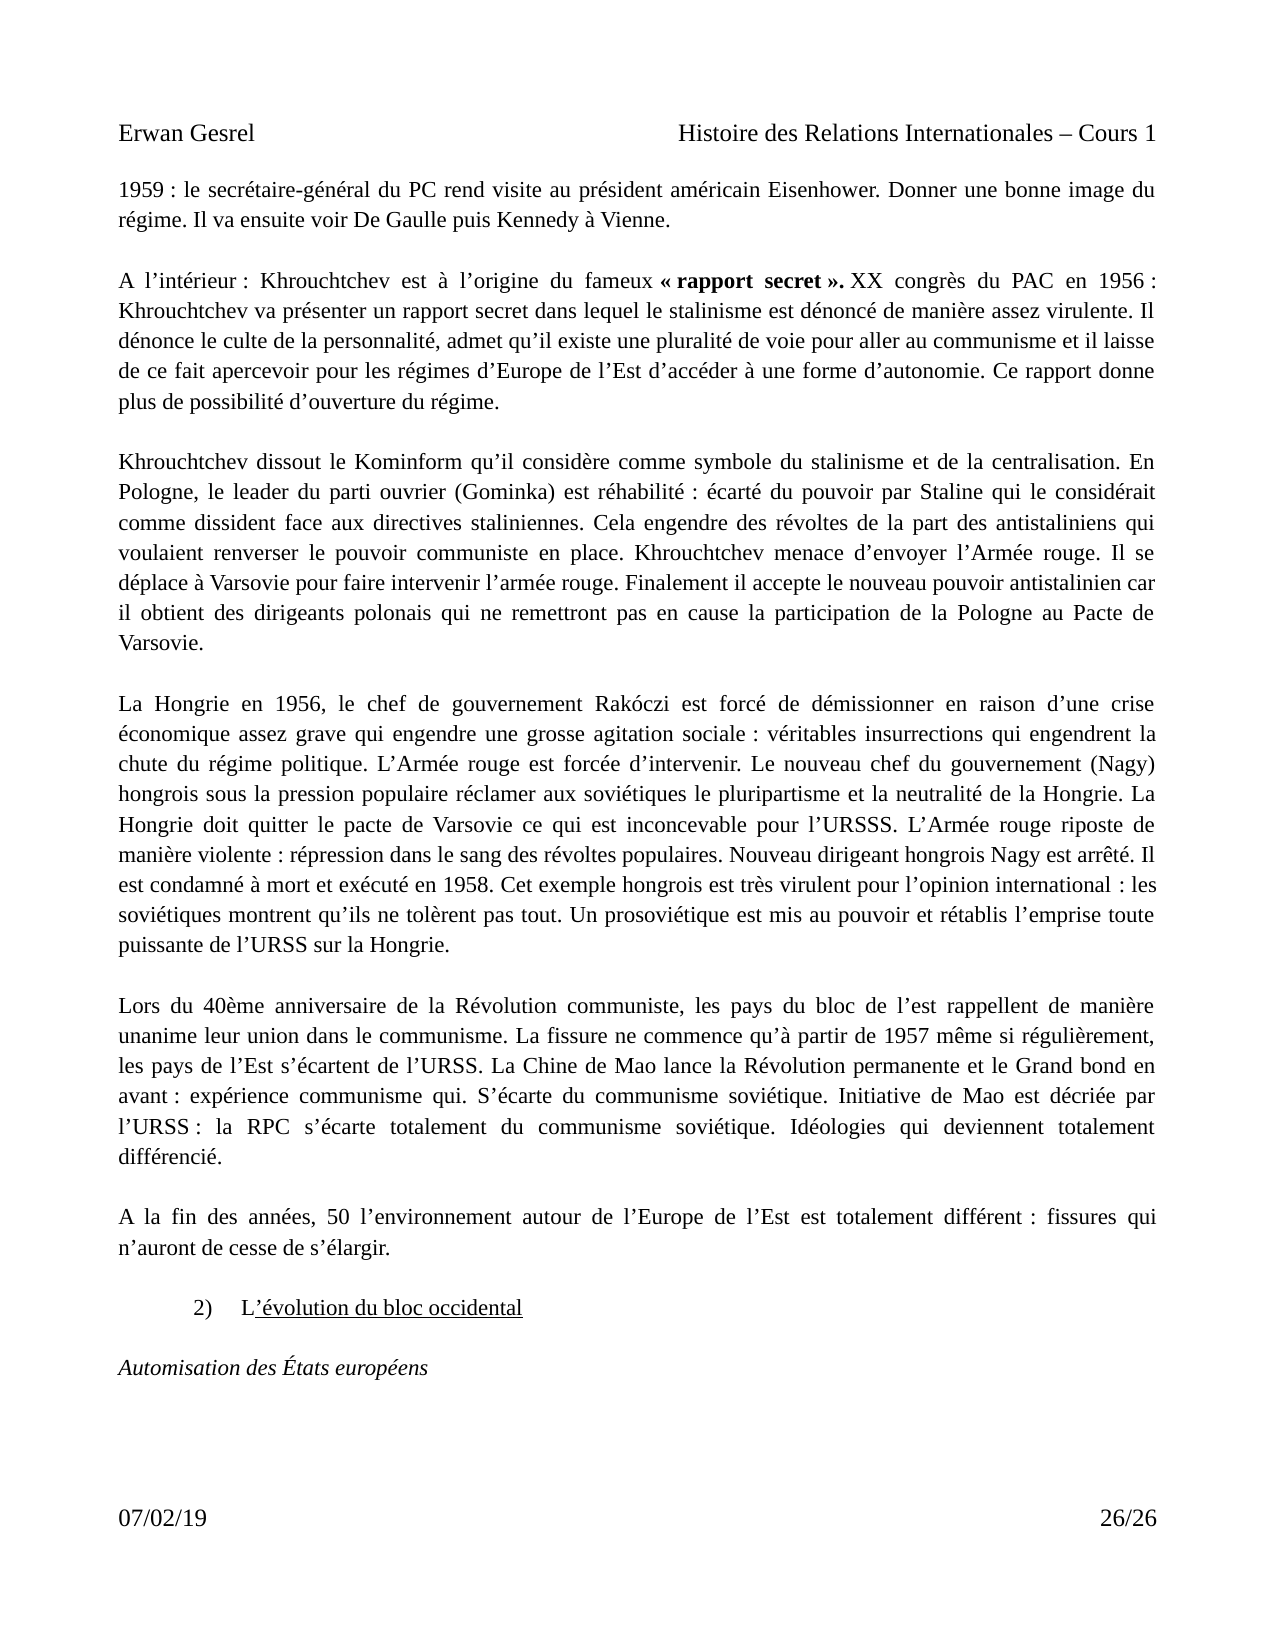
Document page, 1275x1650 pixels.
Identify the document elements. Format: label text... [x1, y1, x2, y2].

text Khrouchtchev dissout le Kominform qu’il considère comme symbole du stalinisme et de la centralisation. En Pologne, le leader du parti ouvrier (Gominka) est réhabilité : écarté du pouvoir par Staline qui le considérait comme dissident face aux directives staliniennes. Cela engendre des révoltes de la part des antistaliniens qui voulaient renverser le pouvoir communiste en place. Khrouchtchev menace d’envoyer l’Armée rouge. Il se déplace à Varsovie pour faire intervenir l’armée rouge. Finalement il accepte le nouveau pouvoir antistalinien car il obtient des dirigeants polonais qui ne remettront pas en cause la participation de la Pologne au Pacte de Varsovie. [118, 448, 1157, 656]
text A la fin des années, 50 l’environnement autour de l’Europe de l’Est est totalement différent : fissures qui n’auront de cesse de s’élargir. [118, 1203, 1157, 1260]
text A l’intérieur : Khrouchtchev est à l’origine du fameux « rapport secret ». XX congrès du PAC en 1956 : Khrouchtchev va présenter un rapport secret dans lequel le stalinisme est dénoncé de manière assez virulente. Il dénonce le culte de la personnalité, admet qu’il existe une pluralité de voie pour aller au communisme et il laisse de ce fait apercevoir pour les régimes d’Europe de l’Est d’accéder à une forme d’autonomie. Ce rapport donne plus de possibilité d’ouverture du régime. [118, 267, 1157, 414]
text 2) L’évolution du bloc occidental [193, 1294, 1157, 1320]
text 1959 : le secrétaire-général du PC rend visite au président américain Eisenhower. Donner une bonne image du régime. Il va ensuite voir De Gaulle puis Kennedy à Vienne. [118, 176, 1157, 233]
text La Hongrie en 1956, le chef de gouvernement Rakóczi est forcé de démissionner en raison d’une crise économique assez grave qui engendre une grosse agitation sociale : véritables insurrections qui engendrent la chute du régime politique. L’Armée rouge est forcée d’intervenir. Le nouveau chef du gouvernement (Nagy) hongrois sous la pression populaire réclamer aux soviétiques le pluripartisme et la neutralité de la Hongrie. La Hongrie doit quitter le pacte de Varsovie ce qui est inconcevable pour l’URSSS. L’Armée rouge riposte de manière violente : répression dans le sang des révoltes populaires. Nouveau dirigeant hongrois Nagy est arrêté. Il est condamné à mort et exécuté en 1958. Cet exemple hongrois est très virulent pour l’opinion international : les soviétiques montrent qu’ils ne tolèrent pas tout. Un prosoviétique est mis au pouvoir et rétablis l’emprise toute puissante de l’URSS sur la Hongrie. [118, 690, 1157, 958]
text Automisation des États européens [118, 1354, 1157, 1381]
text Lors du 40ème anniversaire de la Révolution communiste, les pays du bloc de l’est rappellent de manière unanime leur union dans le communisme. La fissure ne commence qu’à partir de 1957 même si régulièrement, les pays de l’Est s’écartent de l’URSS. La Chine de Mao lance la Révolution permanente et le Grand bond en avant : expérience communisme qui. S’écarte du communisme soviétique. Initiative de Mao est décriée par l’URSS : la RPC s’écarte totalement du communisme soviétique. Idéologies qui deviennent totalement différencié. [118, 992, 1157, 1169]
